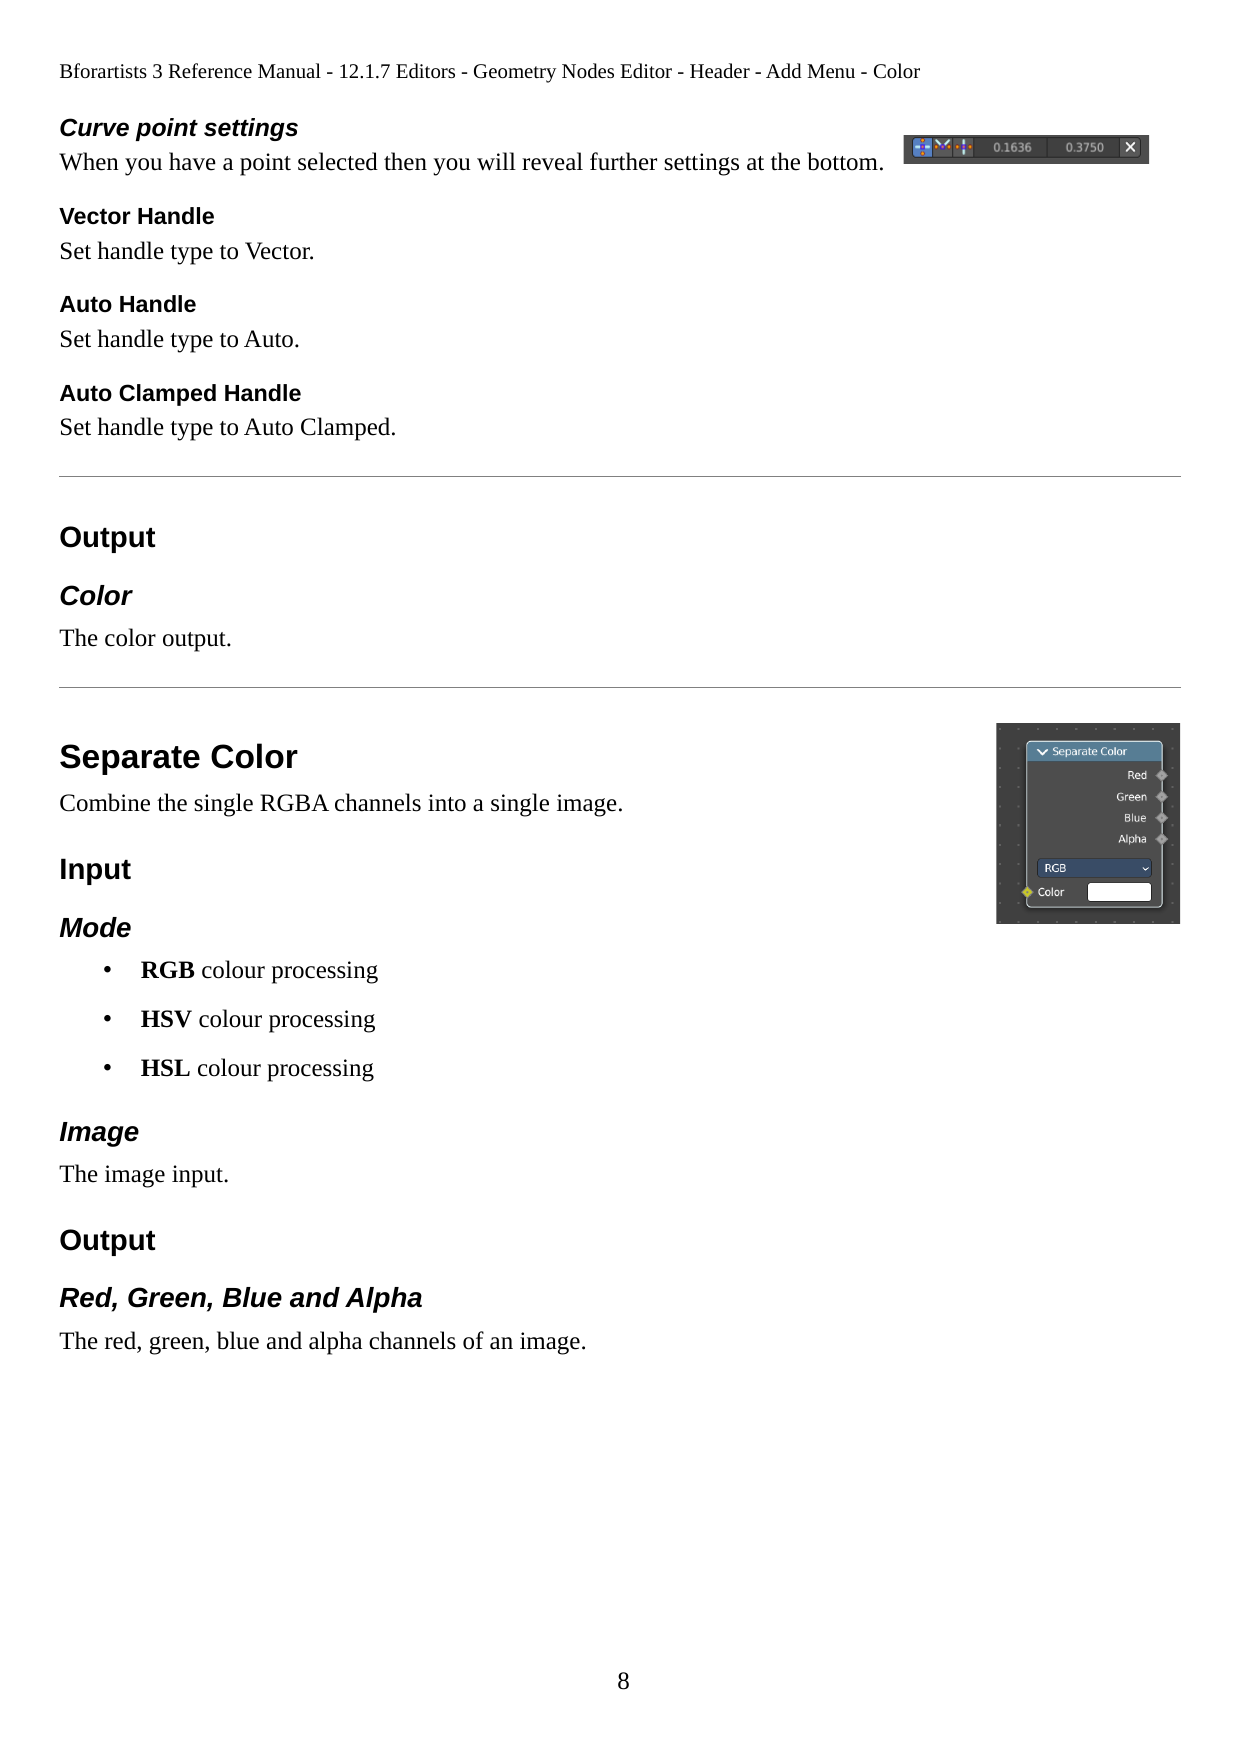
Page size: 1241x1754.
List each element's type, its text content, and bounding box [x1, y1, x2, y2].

picture [903, 135, 1150, 164]
text The color output. [59, 623, 1181, 652]
list HSL colour processing [103, 1053, 1181, 1082]
subtitle Input [59, 852, 996, 886]
text Combine the single RGBA channels into a single image. [59, 788, 996, 817]
picture [996, 723, 1181, 924]
text Set handle type to Auto. [59, 324, 1181, 353]
subtitle Separate Color [59, 737, 996, 776]
subtitle Curve point settings [59, 113, 1181, 141]
text When you have a point selected then you will reveal further settings at the bottom. [59, 147, 1181, 176]
text Set handle type to Vector. [59, 236, 1181, 264]
subtitle Vector Handle [59, 203, 1181, 229]
list HSV colour processing [103, 1004, 1181, 1033]
list RGB colour processing [103, 955, 1181, 984]
text The image input. [59, 1159, 1181, 1188]
text The red, green, blue and alpha channels of an image. [59, 1326, 1181, 1355]
subtitle Auto Clamped Handle [59, 379, 1181, 406]
subtitle Image [59, 1115, 1181, 1147]
subtitle Output [59, 1223, 1181, 1257]
text Set handle type to Auto Clamped. [59, 412, 1181, 441]
subtitle Auto Handle [59, 291, 1181, 318]
subtitle Red, Green, Blue and Alpha [59, 1282, 1181, 1314]
subtitle Mode [59, 911, 1181, 943]
subtitle Color [59, 579, 1181, 611]
subtitle Output [59, 520, 1181, 554]
